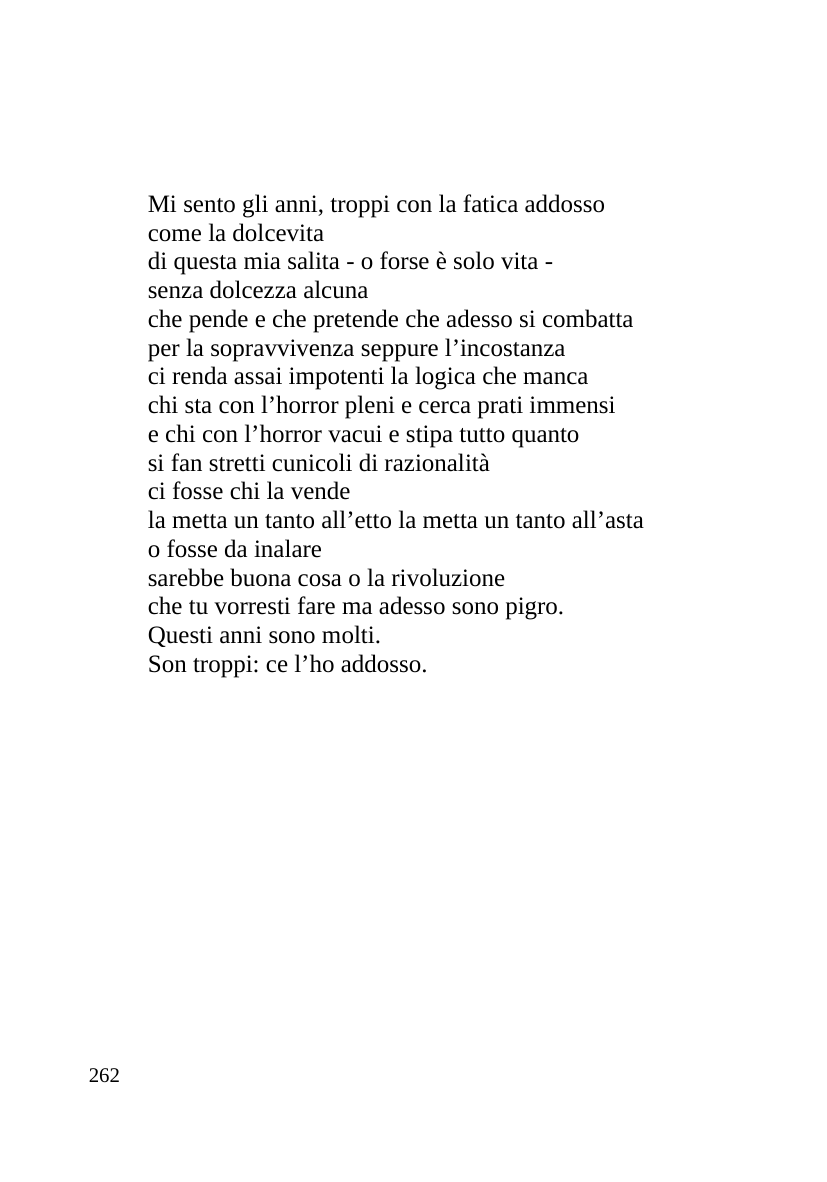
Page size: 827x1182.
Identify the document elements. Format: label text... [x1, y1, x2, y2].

text che tu vorresti fare ma adesso sono pigro. [148, 591, 738, 620]
text e chi con l’horror vacui e stipa tutto quanto [148, 419, 738, 448]
text di questa mia salita - o forse è solo vita - [148, 246, 738, 275]
text chi sta con l’horror pleni e cerca prati immensi [148, 390, 738, 419]
text sarebbe buona cosa o la rivoluzione [148, 563, 738, 591]
text ci fosse chi la vende [148, 476, 738, 505]
text Questi anni sono molti. [148, 620, 738, 649]
text come la dolcevita [148, 218, 738, 246]
text Son troppi: ce l’ho addosso. [148, 649, 738, 678]
text si fan stretti cunicoli di razionalità [148, 448, 738, 476]
text che pende e che pretende che adesso si combatta [148, 304, 738, 333]
text per la sopravvivenza seppure l’incostanza [148, 333, 738, 361]
text la metta un tanto all’etto la metta un tanto all’asta [148, 505, 738, 534]
text Mi sento gli anni, troppi con la fatica addosso [148, 189, 738, 218]
text senza dolcezza alcuna [148, 275, 738, 304]
text o fosse da inalare [148, 534, 738, 563]
text ci renda assai impotenti la logica che manca [148, 361, 738, 390]
